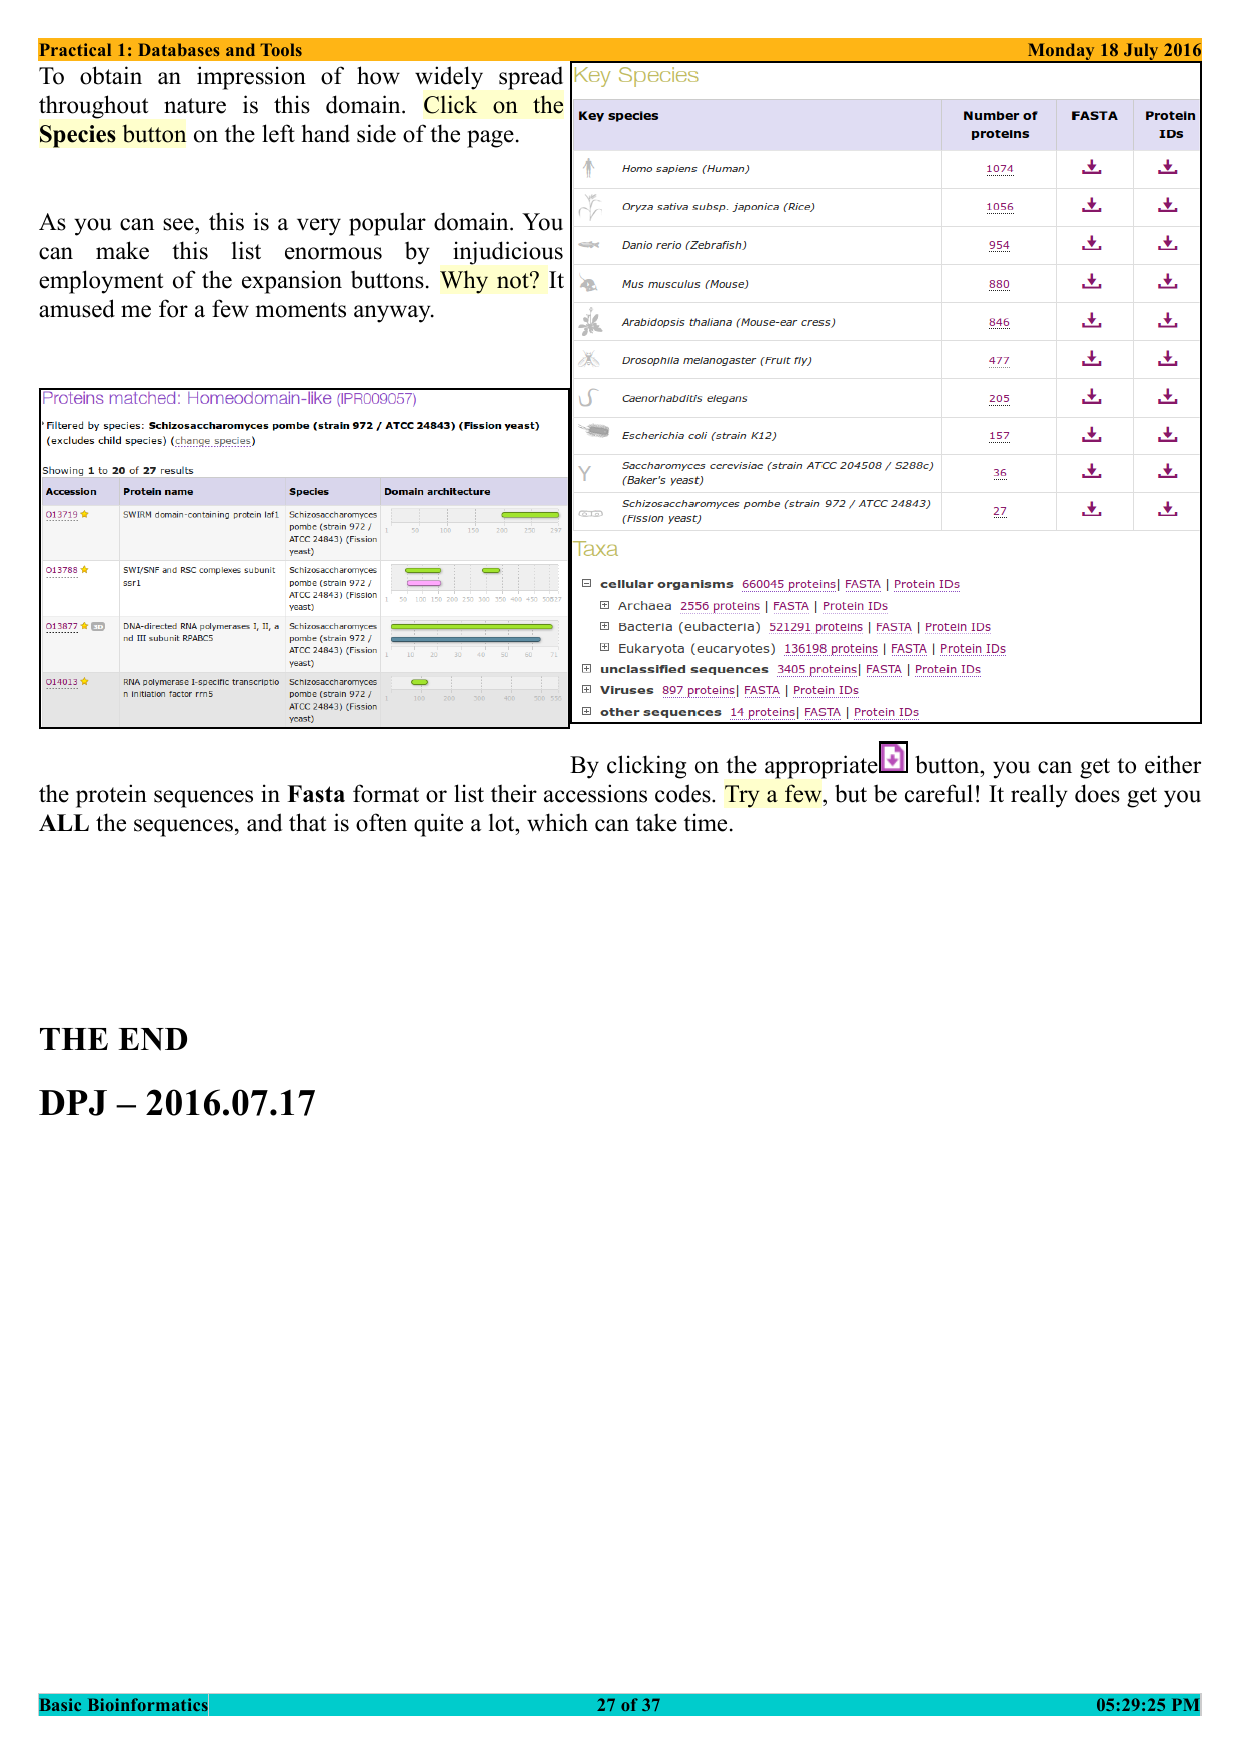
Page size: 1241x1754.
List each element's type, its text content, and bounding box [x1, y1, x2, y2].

text As you can see, this is a very popular domain. You can make this list enormous by injudicious employment of the expansion buttons. Why not? It amused me for a few moments anyway. [38, 207, 570, 323]
text THE END [38, 1019, 1202, 1057]
picture [572, 63, 1200, 722]
picture [881, 744, 906, 771]
text DPJ – 2016.07.17 [38, 1081, 1202, 1124]
text By clicking on the appropriate button, you can get to either the protein sequences in Fasta format or list their accessions codes. Try a few, but be careful! It really does get you ALL the sequences, and that is often quite a lot, which can take time. [38, 389, 1202, 837]
text [38, 364, 570, 388]
picture [41, 390, 568, 727]
text To obtain an impression of how widely spread throughout nature is this domain. Click on the Species button on the left hand side of the page. [38, 61, 570, 148]
